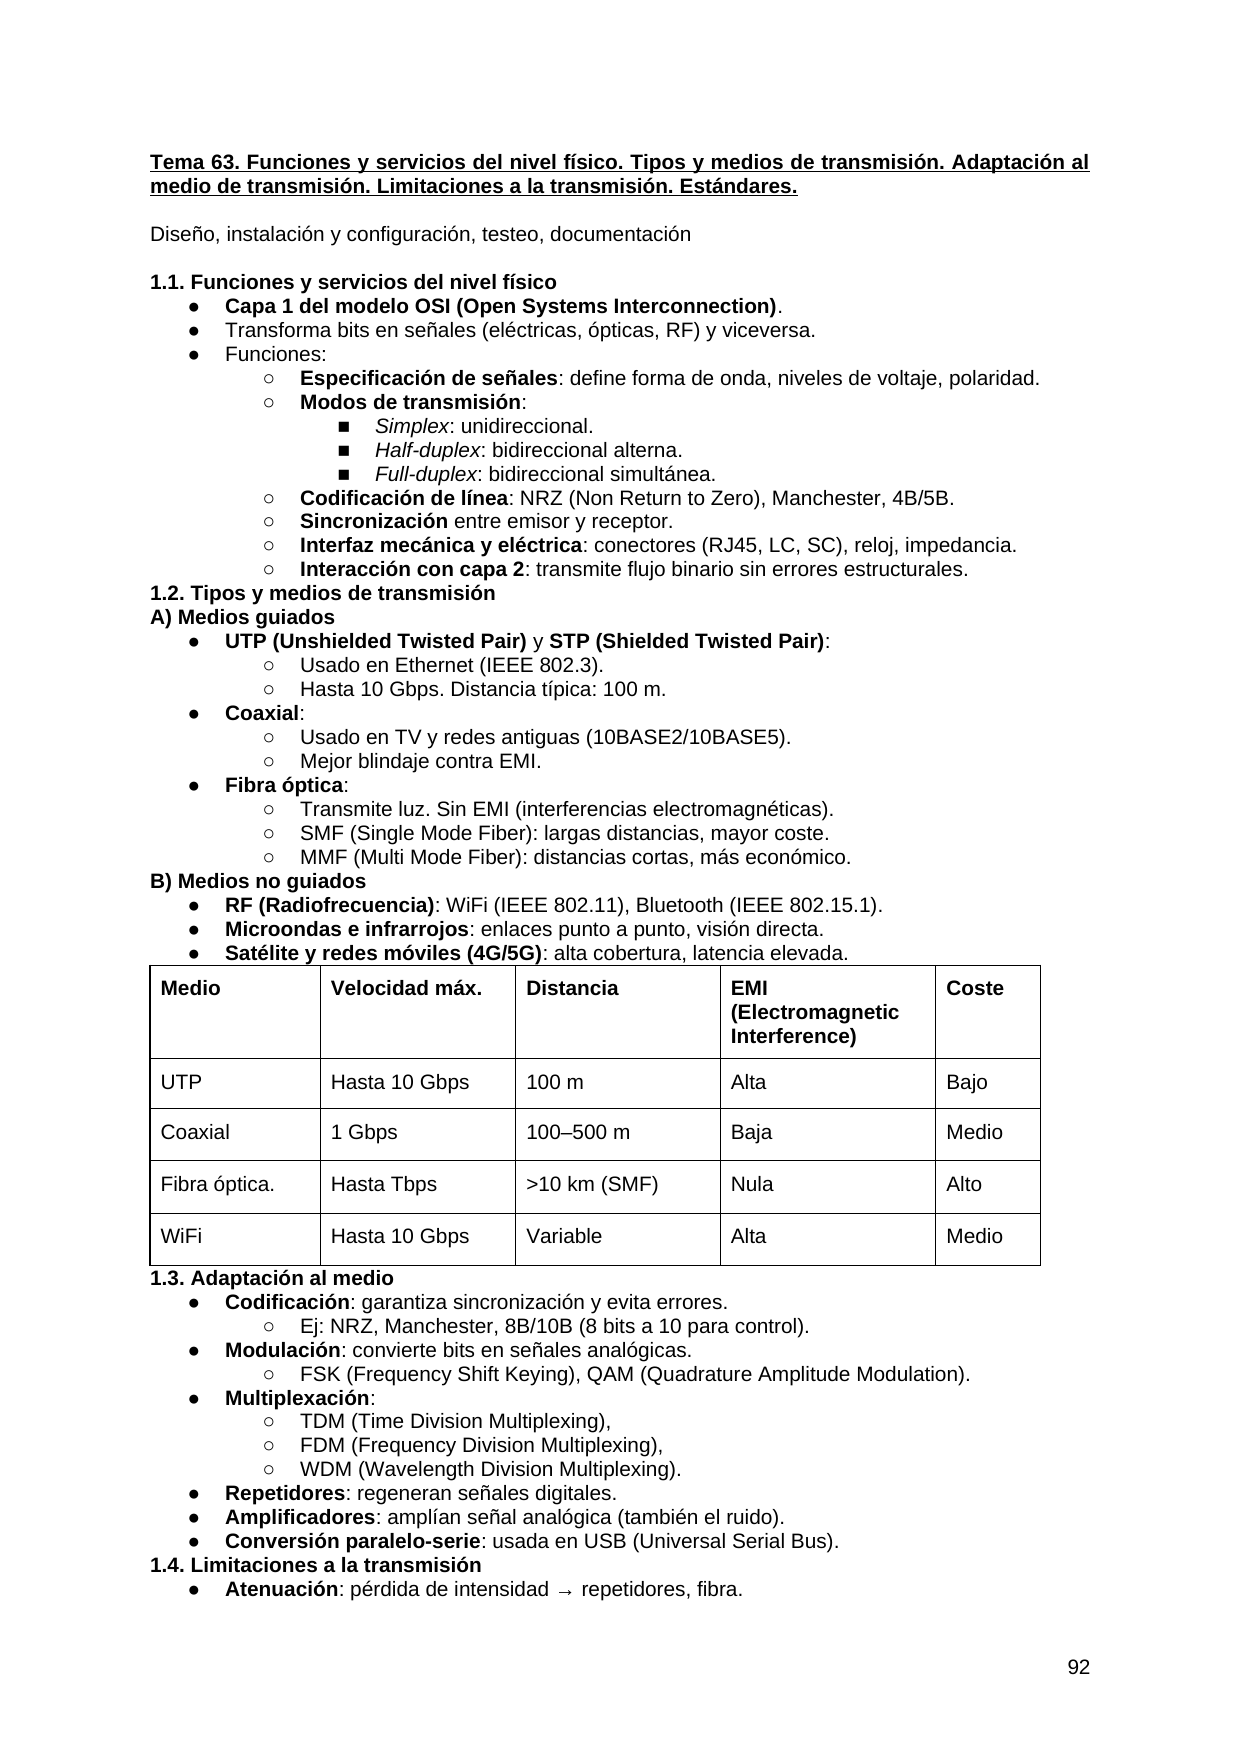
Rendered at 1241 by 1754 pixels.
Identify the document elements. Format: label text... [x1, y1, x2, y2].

list Interfaz mecánica y eléctrica: conectores (RJ45, LC, SC), reloj, impedancia. [262, 533, 1090, 557]
list Transmite luz. Sin EMI (interferencias electromagnéticas). [262, 797, 1090, 821]
table_cell UTP [151, 1059, 320, 1108]
table_cell Alta [721, 1059, 935, 1108]
list RF (Radiofrecuencia): WiFi (IEEE 802.11), Bluetooth (IEEE 802.15.1). [187, 893, 1090, 917]
list Multiplexación: [187, 1385, 1090, 1409]
list Simplex: unidireccional. [337, 413, 1090, 437]
table_cell Nula [721, 1161, 935, 1212]
table_header Velocidad máx. [321, 966, 515, 1058]
list Hasta 10 Gbps. Distancia típica: 100 m. [262, 677, 1090, 701]
table_cell Hasta Tbps [321, 1161, 515, 1212]
table_header Distancia [516, 966, 720, 1058]
list UTP (Unshielded Twisted Pair) y STP (Shielded Twisted Pair): [187, 629, 1090, 653]
table_cell Hasta 10 Gbps [321, 1214, 515, 1264]
list Coaxial: [187, 701, 1090, 725]
list Satélite y redes móviles (4G/5G): alta cobertura, latencia elevada. [187, 941, 1090, 964]
table_header Medio [151, 966, 320, 1058]
table_cell 100 m [516, 1059, 720, 1108]
list Capa 1 del modelo OSI (Open Systems Interconnection). [187, 294, 1090, 318]
table_cell Medio [936, 1214, 1040, 1264]
list TDM (Time Division Multiplexing), [262, 1409, 1090, 1433]
list Sincronización entre emisor y receptor. [262, 509, 1090, 533]
table_cell WiFi [151, 1214, 320, 1264]
list FDM (Frequency Division Multiplexing), [262, 1433, 1090, 1457]
list Codificación: garantiza sincronización y evita errores. [187, 1289, 1090, 1313]
list Funciones: [187, 342, 1090, 366]
list Usado en Ethernet (IEEE 802.3). [262, 653, 1090, 677]
list Especificación de señales: define forma de onda, niveles de voltaje, polaridad. [262, 366, 1090, 389]
table_cell Variable [516, 1214, 720, 1264]
list Half-duplex: bidireccional alterna. [337, 437, 1090, 461]
list Fibra óptica: [187, 773, 1090, 797]
list SMF (Single Mode Fiber): largas distancias, mayor coste. [262, 821, 1090, 845]
subtitle Tema 63. Funciones y servicios del nivel físico. Tipos y medios de transmisión. Adaptación al [150, 150, 1090, 171]
list Full-duplex: bidireccional simultánea. [337, 461, 1090, 485]
table_header EMI (Electromagnetic Interference) [721, 966, 935, 1058]
list Repetidores: regeneran señales digitales. [187, 1481, 1090, 1505]
list Codificación de línea: NRZ (Non Return to Zero), Manchester, 4B/5B. [262, 485, 1090, 509]
list Atenuación: pérdida de intensidad → repetidores, fibra. [187, 1577, 1090, 1601]
subtitle B) Medios no guiados [150, 869, 1090, 893]
list Modulación: convierte bits en señales analógicas. [187, 1337, 1090, 1361]
list Amplificadores: amplían señal analógica (también el ruido). [187, 1505, 1090, 1529]
table_cell Hasta 10 Gbps [321, 1059, 515, 1108]
subtitle 1.3. Adaptación al medio [150, 1266, 1090, 1289]
table_cell 100–500 m [516, 1109, 720, 1160]
table_cell 1 Gbps [321, 1109, 515, 1160]
table_cell >10 km (SMF) [516, 1161, 720, 1212]
list MMF (Multi Mode Fiber): distancias cortas, más económico. [262, 845, 1090, 869]
subtitle A) Medios guiados [150, 605, 1090, 629]
list Conversión paralelo-serie: usada en USB (Universal Serial Bus). [187, 1529, 1090, 1553]
table_cell Bajo [936, 1059, 1040, 1108]
table_cell Alta [721, 1214, 935, 1264]
list Mejor blindaje contra EMI. [262, 749, 1090, 773]
table_cell Alto [936, 1161, 1040, 1212]
list Usado en TV y redes antiguas (10BASE2/10BASE5). [262, 725, 1090, 749]
table_cell Baja [721, 1109, 935, 1160]
table_cell Coaxial [151, 1109, 320, 1160]
list Microondas e infrarrojos: enlaces punto a punto, visión directa. [187, 917, 1090, 941]
list Modos de transmisión: [262, 389, 1090, 413]
subtitle medio de transmisión. Limitaciones a la transmisión. Estándares. [150, 172, 1090, 198]
text Diseño, instalación y configuración, testeo, documentación [150, 222, 1090, 246]
list WDM (Wavelength Division Multiplexing). [262, 1457, 1090, 1481]
subtitle 1.1. Funciones y servicios del nivel físico [150, 270, 1090, 294]
table_cell Medio [936, 1109, 1040, 1160]
table_header Coste [936, 966, 1040, 1058]
subtitle 1.2. Tipos y medios de transmisión [150, 581, 1090, 605]
list Interacción con capa 2: transmite flujo binario sin errores estructurales. [262, 557, 1090, 581]
list FSK (Frequency Shift Keying), QAM (Quadrature Amplitude Modulation). [262, 1361, 1090, 1385]
table_cell Fibra óptica. [151, 1161, 320, 1212]
subtitle 1.4. Limitaciones a la transmisión [150, 1553, 1090, 1577]
list Ej: NRZ, Manchester, 8B/10B (8 bits a 10 para control). [262, 1313, 1090, 1337]
list Transforma bits en señales (eléctricas, ópticas, RF) y viceversa. [187, 318, 1090, 342]
